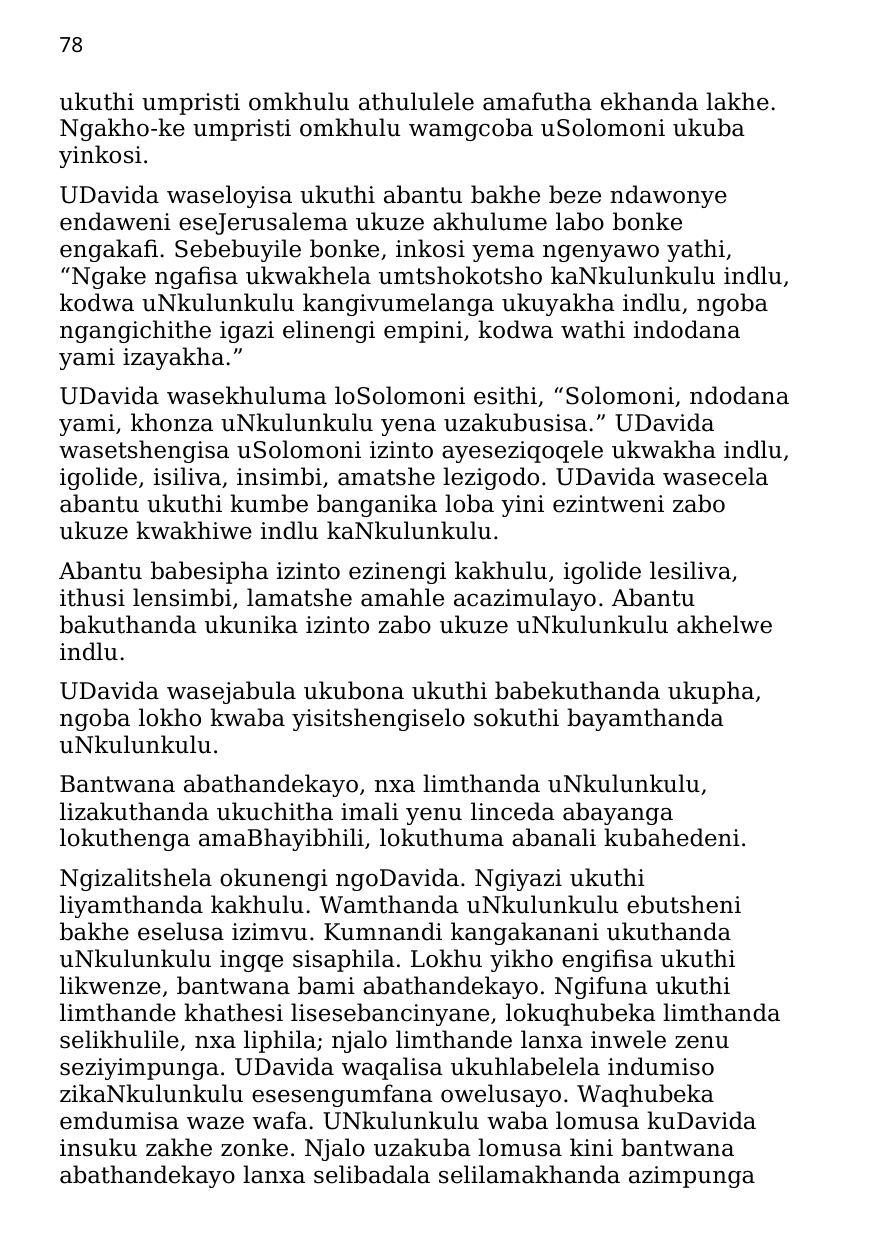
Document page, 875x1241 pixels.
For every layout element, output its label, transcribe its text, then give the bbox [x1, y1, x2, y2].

text UDavida waseloyisa ukuthi abantu bakhe beze ndawonye endaweni eseJerusalema ukuze akhulume labo bonke engakafi. Sebebuyile bonke, inkosi yema ngenyawo yathi, “Ngake ngafisa ukwakhela umtshokotsho kaNkulunkulu indlu, kodwa uNkulunkulu kangivumelanga ukuyakha indlu, ngoba ngangichithe igazi elinengi empini, kodwa wathi indodana yami izayakha.” [59, 182, 791, 371]
text Abantu babesipha izinto ezinengi kakhulu, igolide lesiliva, ithusi lensimbi, lamatshe amahle acazimulayo. Abantu bakuthanda ukunika izinto zabo ukuze uNkulunkulu akhelwe indlu. [59, 558, 791, 666]
text UDavida wasejabula ukubona ukuthi babekuthanda ukupha, ngoba lokho kwaba yisitshengiselo sokuthi bayamthanda uNkulunkulu. [59, 678, 791, 759]
text Ngizalitshela okunengi ngoDavida. Ngiyazi ukuthi liyamthanda kakhulu. Wamthanda uNkulunkulu ebutsheni bakhe eselusa izimvu. Kumnandi kangakanani ukuthanda uNkulunkulu ingqe sisaphila. Lokhu yikho engifisa ukuthi likwenze, bantwana bami abathandekayo. Ngifuna ukuthi limthande khathesi lisesebancinyane, lokuqhubeka limthanda selikhulile, nxa liphila; njalo limthande lanxa inwele zenu seziyimpunga. UDavida waqalisa ukuhlabelela indumiso zikaNkulunkulu esesengumfana owelusayo. Waqhubeka emdumisa waze wafa. UNkulunkulu waba lomusa kuDavida insuku zakhe zonke. Njalo uzakuba lomusa kini bantwana abathandekayo lanxa selibadala selilamakhanda azimpunga [59, 865, 791, 1189]
text ukuthi umpristi omkhulu athululele amafutha ekhanda lakhe. Ngakho-ke umpristi omkhulu wamgcoba uSolomoni ukuba yinkosi. [59, 88, 791, 169]
text Bantwana abathandekayo, nxa limthanda uNkulunkulu, lizakuthanda ukuchitha imali yenu linceda abayanga lokuthenga amaBhayibhili, lokuthuma abanali kubahedeni. [59, 771, 791, 852]
text UDavida wasekhuluma loSolomoni esithi, “Solomoni, ndodana yami, khonza uNkulunkulu yena uzakubusisa.” UDavida wasetshengisa uSolomoni izinto ayeseziqoqele ukwakha indlu, igolide, isiliva, insimbi, amatshe lezigodo. UDavida wasecela abantu ukuthi kumbe banganika loba yini ezintweni zabo ukuze kwakhiwe indlu kaNkulunkulu. [59, 383, 791, 545]
